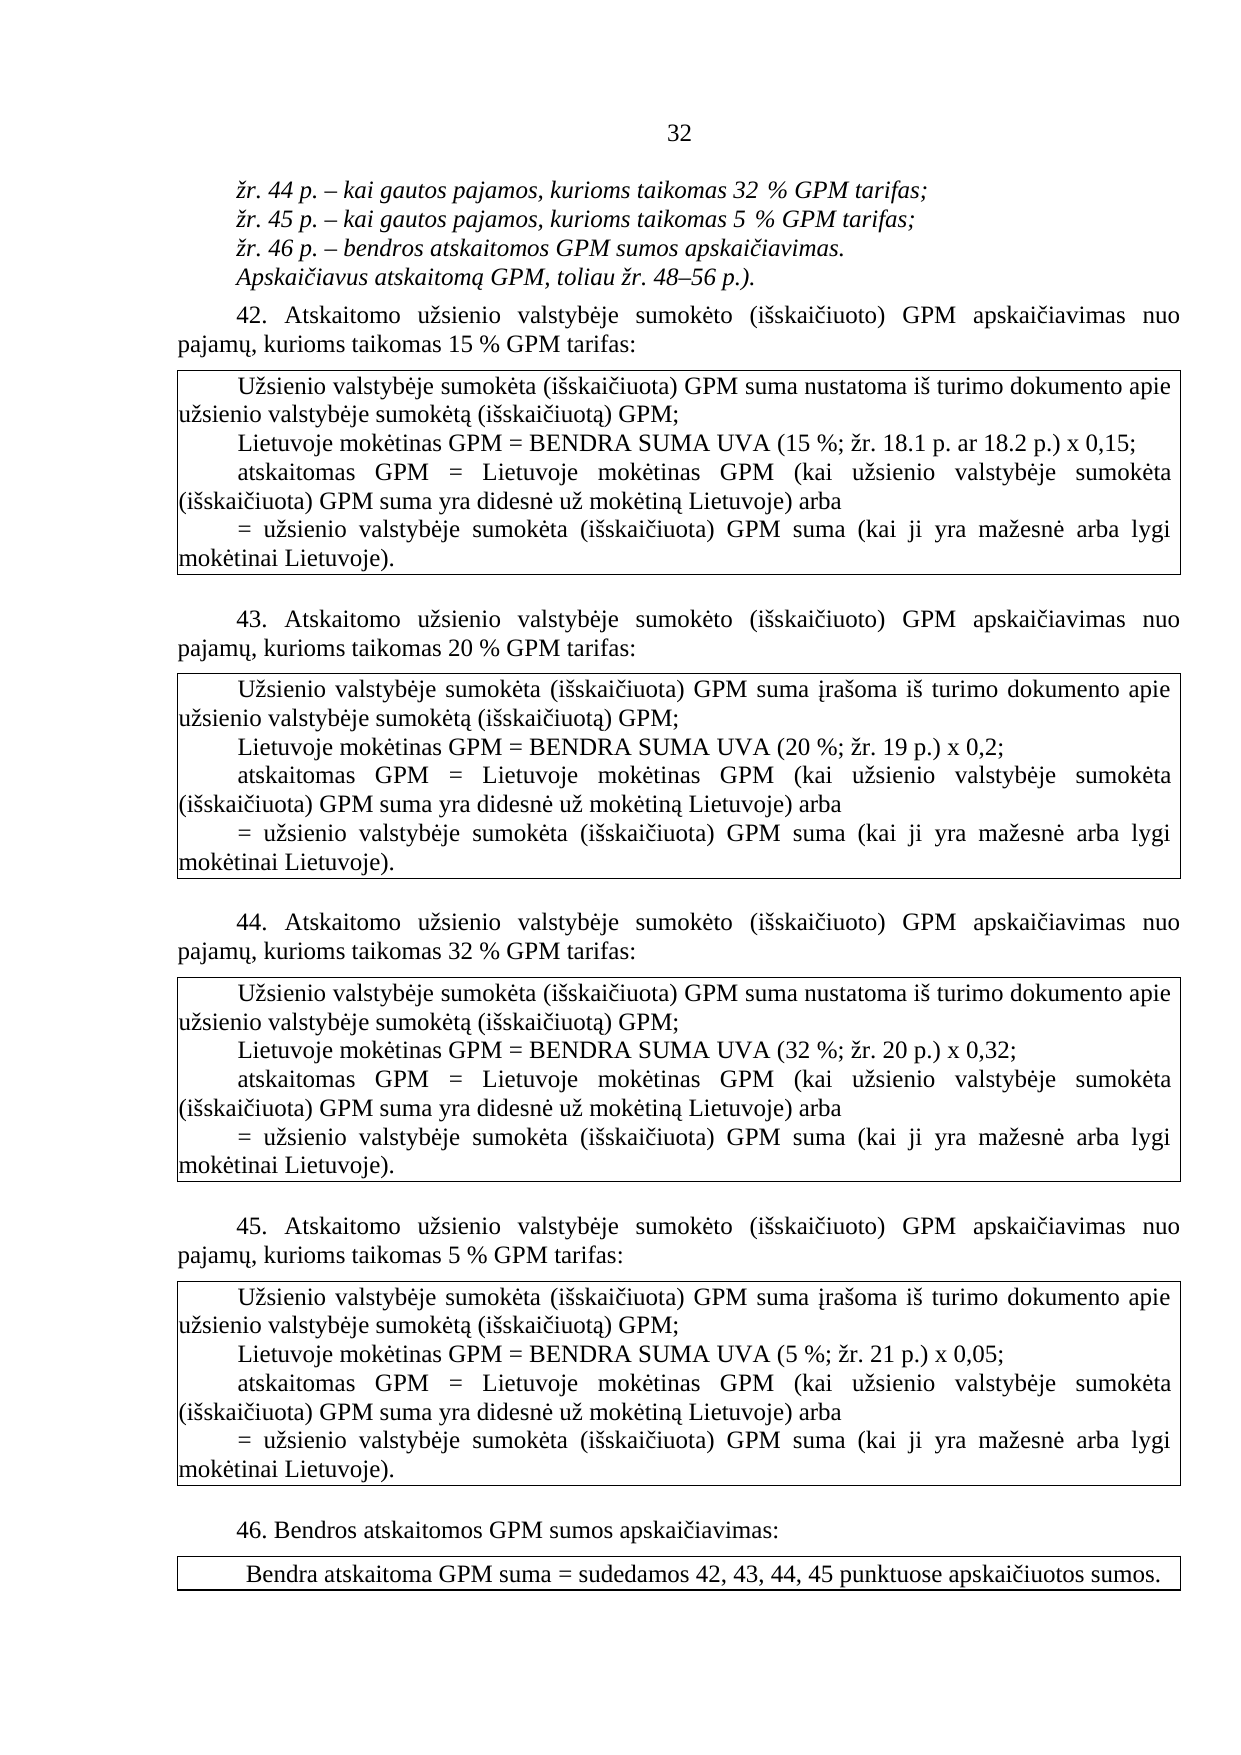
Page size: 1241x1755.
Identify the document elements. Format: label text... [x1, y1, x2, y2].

text žr. 45 p. – kai gautos pajamos, kurioms taikomas 5 % GPM tarifas; [177, 204, 1181, 233]
text = užsienio valstybėje sumokėta (išskaičiuota) GPM suma (kai ji yra mažesnė arba lygi mokėtinai Lietuvoje). [178, 817, 1180, 878]
text 46. Bendros atskaitomos GPM sumos apskaičiavimas: [177, 1515, 1181, 1543]
text = užsienio valstybėje sumokėta (išskaičiuota) GPM suma (kai ji yra mažesnė arba lygi mokėtinai Lietuvoje). [178, 1121, 1180, 1181]
text 45. Atskaitomo užsienio valstybėje sumokėto (išskaičiuoto) GPM apskaičiavimas nuo pajamų, kurioms taikomas 5 % GPM tarifas: [177, 1211, 1181, 1269]
text Užsienio valstybėje sumokėta (išskaičiuota) GPM suma įrašoma iš turimo dokumento apie užsienio valstybėje sumokėtą (išskaičiuotą) GPM; [178, 674, 1180, 731]
text atskaitomas GPM = Lietuvoje mokėtinas GPM (kai užsienio valstybėje sumokėta (išskaičiuota) GPM suma yra didesnė už mokėtiną Lietuvoje) arba [178, 1063, 1180, 1121]
text Lietuvoje mokėtinas GPM = BENDRA SUMA UVA (5 %; žr. 21 p.) x 0,05; [178, 1338, 1180, 1367]
text Užsienio valstybėje sumokėta (išskaičiuota) GPM suma nustatoma iš turimo dokumento apie užsienio valstybėje sumokėtą (išskaičiuotą) GPM; [178, 371, 1180, 427]
text Apskaičiavus atskaitomą GPM, toliau žr. 48–56 p.). [177, 262, 1181, 291]
text Lietuvoje mokėtinas GPM = BENDRA SUMA UVA (20 %; žr. 19 p.) x 0,2; [178, 731, 1180, 759]
text 44. Atskaitomo užsienio valstybėje sumokėto (išskaičiuoto) GPM apskaičiavimas nuo pajamų, kurioms taikomas 32 % GPM tarifas: [177, 907, 1181, 965]
text 43. Atskaitomo užsienio valstybėje sumokėto (išskaičiuoto) GPM apskaičiavimas nuo pajamų, kurioms taikomas 20 % GPM tarifas: [177, 604, 1181, 661]
text atskaitomas GPM = Lietuvoje mokėtinas GPM (kai užsienio valstybėje sumokėta (išskaičiuota) GPM suma yra didesnė už mokėtiną Lietuvoje) arba [178, 456, 1180, 513]
text Užsienio valstybėje sumokėta (išskaičiuota) GPM suma nustatoma iš turimo dokumento apie užsienio valstybėje sumokėtą (išskaičiuotą) GPM; [178, 978, 1180, 1034]
text žr. 44 p. – kai gautos pajamos, kurioms taikomas 32 % GPM tarifas; [177, 176, 1181, 204]
text = užsienio valstybėje sumokėta (išskaičiuota) GPM suma (kai ji yra mažesnė arba lygi mokėtinai Lietuvoje). [178, 513, 1180, 574]
text Lietuvoje mokėtinas GPM = BENDRA SUMA UVA (32 %; žr. 20 p.) x 0,32; [178, 1034, 1180, 1063]
text žr. 46 p. – bendros atskaitomos GPM sumos apskaičiavimas. [177, 233, 1181, 262]
text 42. Atskaitomo užsienio valstybėje sumokėto (išskaičiuoto) GPM apskaičiavimas nuo pajamų, kurioms taikomas 15 % GPM tarifas: [177, 300, 1181, 358]
text atskaitomas GPM = Lietuvoje mokėtinas GPM (kai užsienio valstybėje sumokėta (išskaičiuota) GPM suma yra didesnė už mokėtiną Lietuvoje) arba [178, 759, 1180, 817]
text Užsienio valstybėje sumokėta (išskaičiuota) GPM suma įrašoma iš turimo dokumento apie užsienio valstybėje sumokėtą (išskaičiuotą) GPM; [178, 1282, 1180, 1338]
text Bendra atskaitoma GPM suma = sudedamos 42, 43, 44, 45 punktuose apskaičiuotos sumos. [178, 1557, 1180, 1589]
text Lietuvoje mokėtinas GPM = BENDRA SUMA UVA (15 %; žr. 18.1 p. ar 18.2 p.) x 0,15; [178, 427, 1180, 456]
text atskaitomas GPM = Lietuvoje mokėtinas GPM (kai užsienio valstybėje sumokėta (išskaičiuota) GPM suma yra didesnė už mokėtiną Lietuvoje) arba [178, 1367, 1180, 1424]
text = užsienio valstybėje sumokėta (išskaičiuota) GPM suma (kai ji yra mažesnė arba lygi mokėtinai Lietuvoje). [178, 1424, 1180, 1485]
